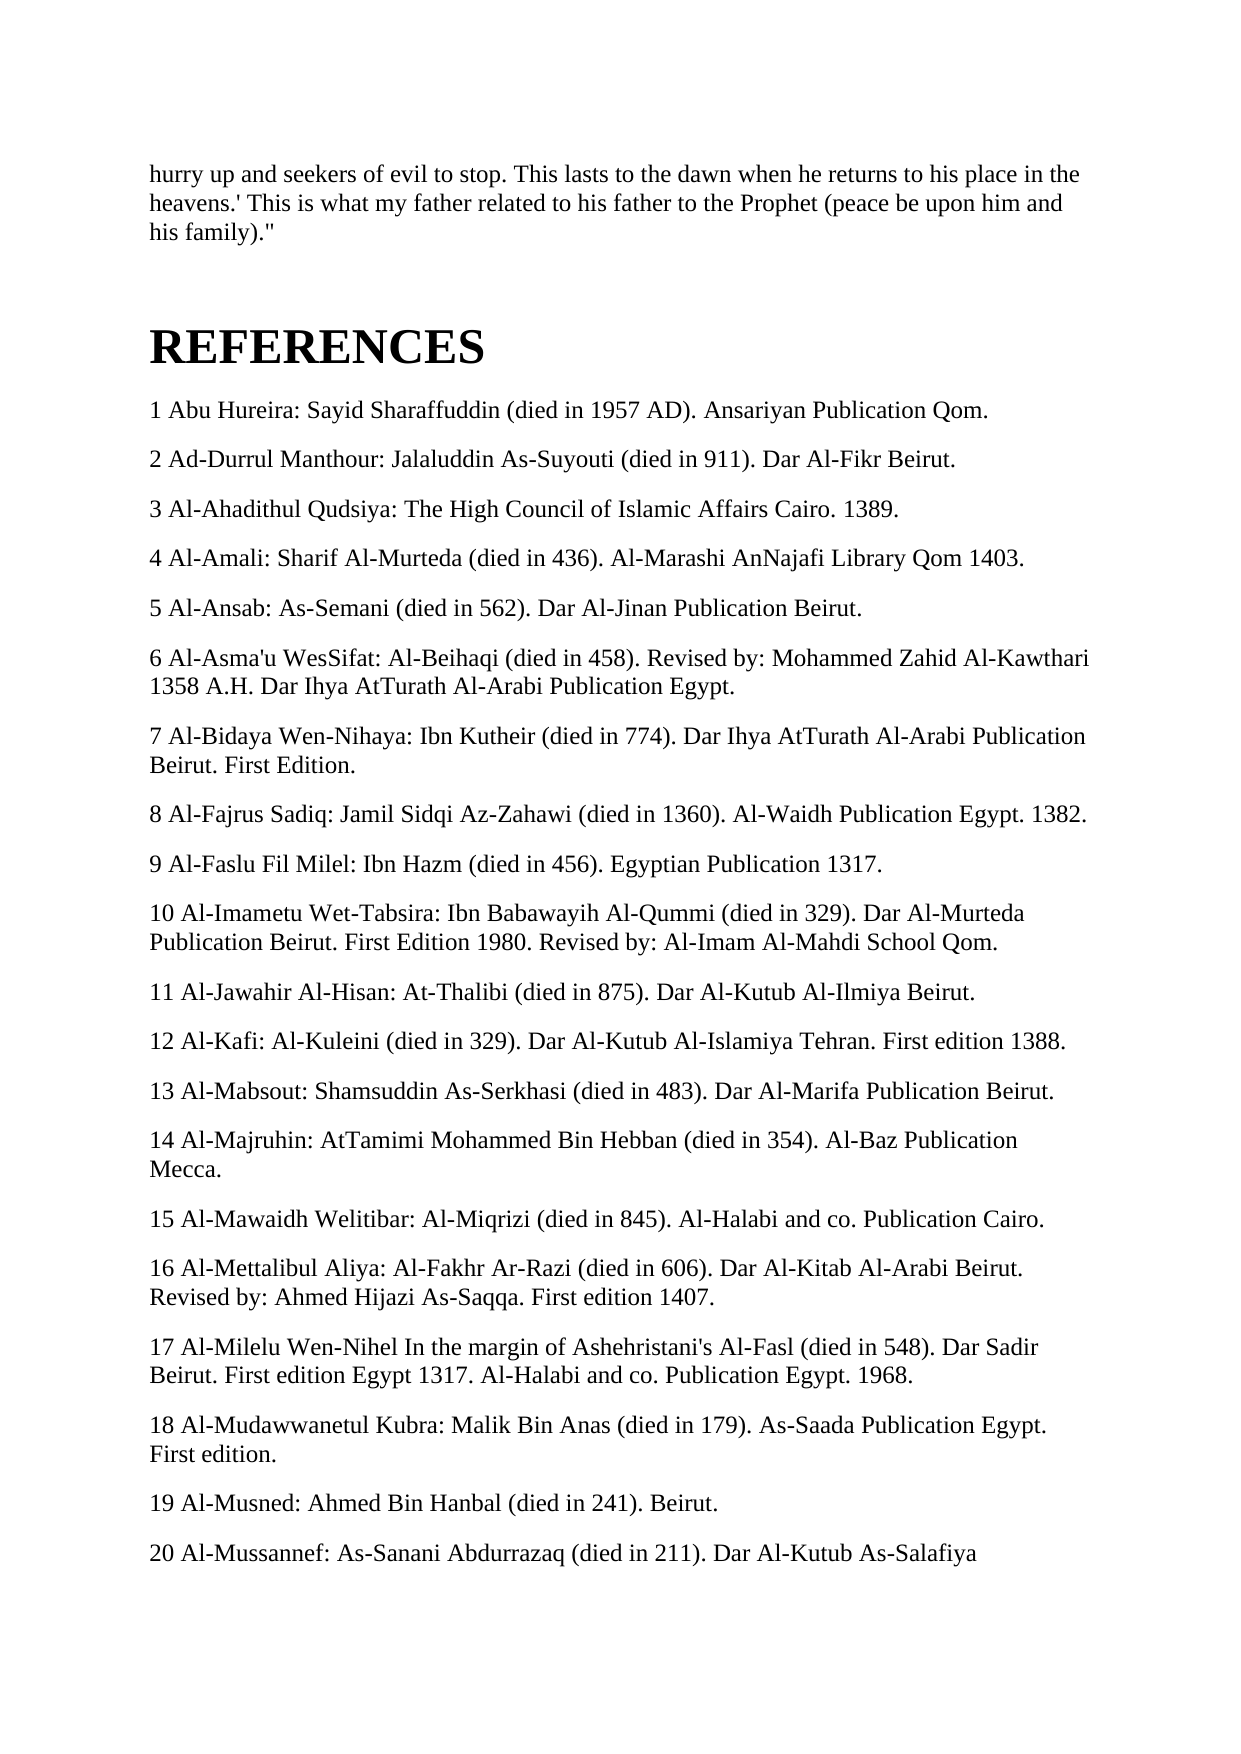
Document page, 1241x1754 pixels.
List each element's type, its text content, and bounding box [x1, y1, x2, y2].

table_header REFERENCES 1 Abu Hureira: Sayid Sharaffuddin (died in 1957 AD). Ansariyan Publication Qom. 2 Ad­-Durrul Manthour: Jalaluddin As­-Suyouti (died in 911). Dar Al-­Fikr Beirut. 3 Al-­Ahadithul Qudsiya: The High Council of Islamic Affairs Cairo. 1389. 4 Al-­Amali: Sharif Al-­Murteda (died in 436). Al-­Marashi An­Najafi Library Qom 1403. 5 Al-­Ansab: As-­Semani (died in 562). Dar Al-­Jinan Publication Beirut. 6 Al-­Asma'u Wes­Sifat: Al-­Beihaqi (died in 458). Revised by: Mohammed Zahid Al-­Kawthari 1358 A.H. Dar Ihya At­Turath Al-­Arabi Publication Egypt. 7 Al-­Bidaya Wen­-Nihaya: Ibn Kutheir (died in 774). Dar Ihya At­Turath Al-­Arabi Publication Beirut. First Edition. 8 Al-­Fajrus Sadiq: Jamil Sidqi Az­-Zahawi (died in 1360). Al-­Waidh Publication Egypt. 1382. 9 Al-­Faslu Fil Milel: Ibn Hazm (died in 456). Egyptian Publication 1317. 10 Al-­Imametu Wet­-Tabsira: Ibn Babawayih Al-­Qummi (died in 329). Dar Al-­Murteda Publication Beirut. First Edition 1980. Revised by: Al-­Imam Al-­Mahdi School Qom. 11 Al-­Jawahir Al-­Hisan: At-­Thalibi (died in 875). Dar Al-­Kutub Al-­Ilmiya Beirut. 12 Al-­Kafi: Al-­Kuleini (died in 329). Dar Al-­Kutub Al-­Islamiya Tehran. First edition 1388. 13 Al-­Mabsout: Shamsuddin As-­Serkhasi (died in 483). Dar Al-­Marifa Publication Beirut. 14 Al-­Majruhin: At­Tamimi Mohammed Bin Hebban (died in 354). Al-­Baz Publication Mecca. 15 Al-­Mawaidh Welitibar: Al-­Miqrizi (died in 845). Al-­Halabi and co. Publication Cairo. 16 Al-­Mettalibul Aliya: Al-­Fakhr Ar-­Razi (died in 606). Dar Al-­Kitab Al-­Arabi Beirut. Revised by: Ahmed Hijazi As­-Saqqa. First edition 1407. 17 Al-­Milelu Wen-­Nihel In the margin of Ashehristani's Al-­Fasl (died in 548). Dar Sadir Beirut. First edition Egypt 1317. Al-­Halabi and co. Publication Egypt. 1968. 18 Al-­Mudawwanetul Kubra: Malik Bin Anas (died in 179). As­-Saada Publication Egypt. First edition. 19 Al-­Musned: Ahmed Bin Hanbal (died in 241). Beirut. 20 Al-­Mussannef: As­-Sanani Abdurrazaq (died in 211). Dar Al-­Kutub As­-Salafiya [148, 304, 1093, 1568]
table_header hurry up and seekers of evil to stop. This lasts to the dawn when he returns to his place in the heavens.' This is what my father related to his father to the Prophet (peace be upon him and his family)." [148, 148, 1093, 258]
